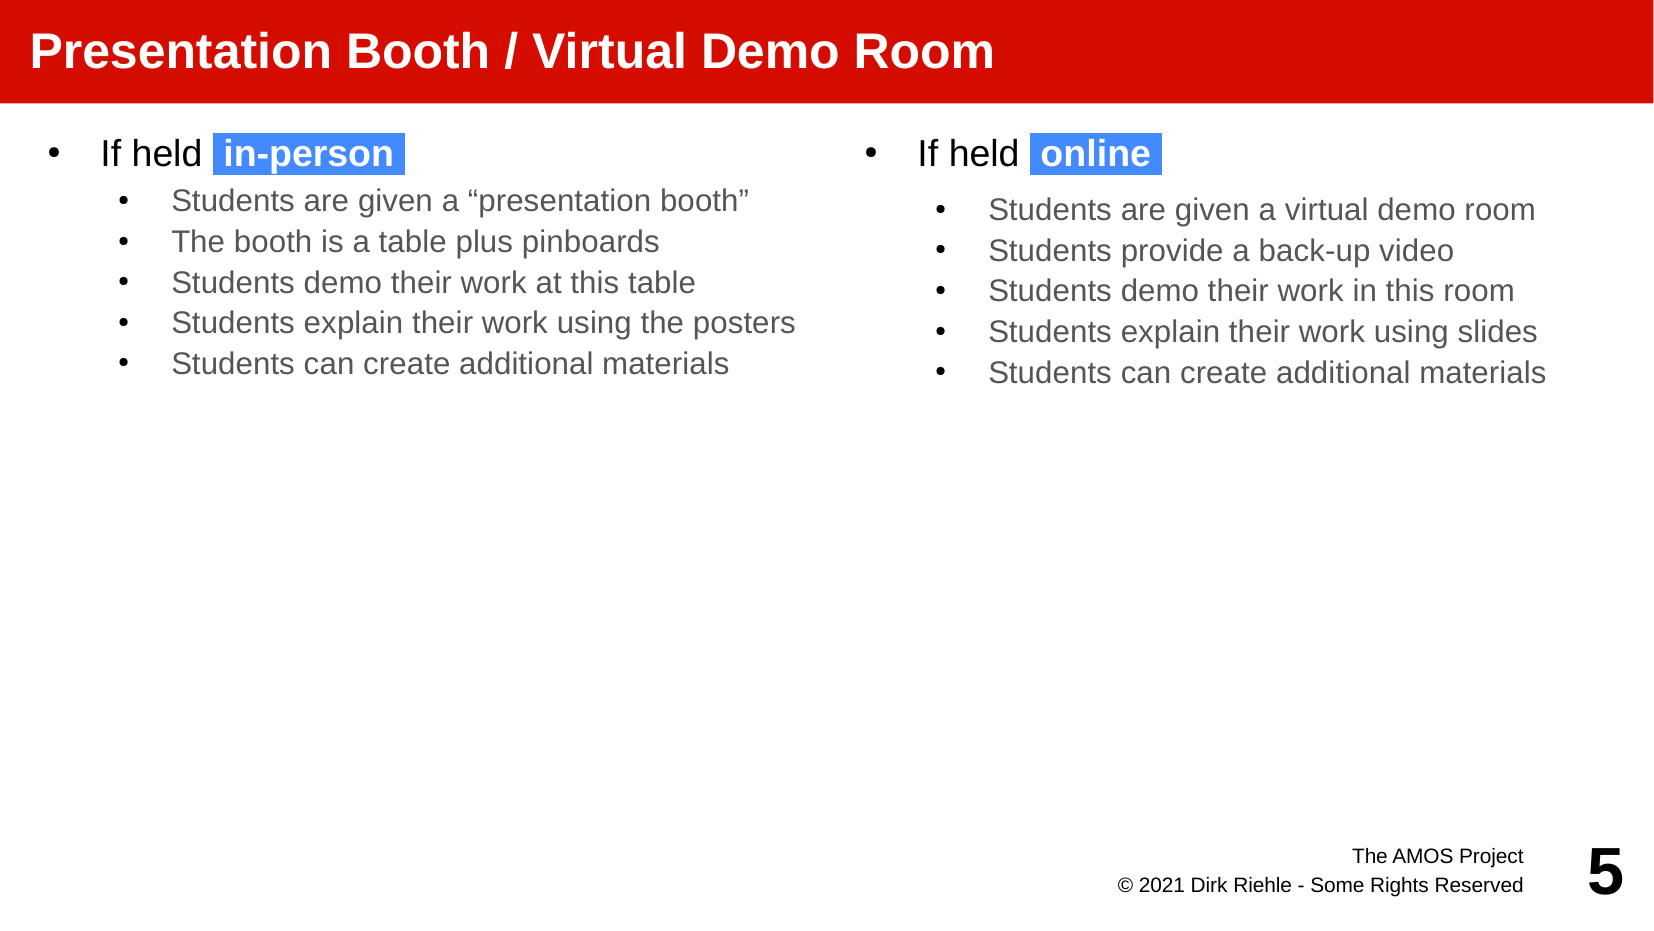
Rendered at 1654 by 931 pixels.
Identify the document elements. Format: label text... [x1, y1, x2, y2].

title Presentation Booth / Virtual Demo Room [0, 0, 1654, 104]
list If held online Students are given a virtual demo room Students provide a back-up video Students demo their work in this room Students explain their work using slides Students can create additional materials [846, 132, 1625, 813]
list If held in-person Students are given a “presentation booth” The booth is a table plus pinboards Students demo their work at this table Students explain their work using the posters Students can create additional materials [29, 132, 808, 813]
